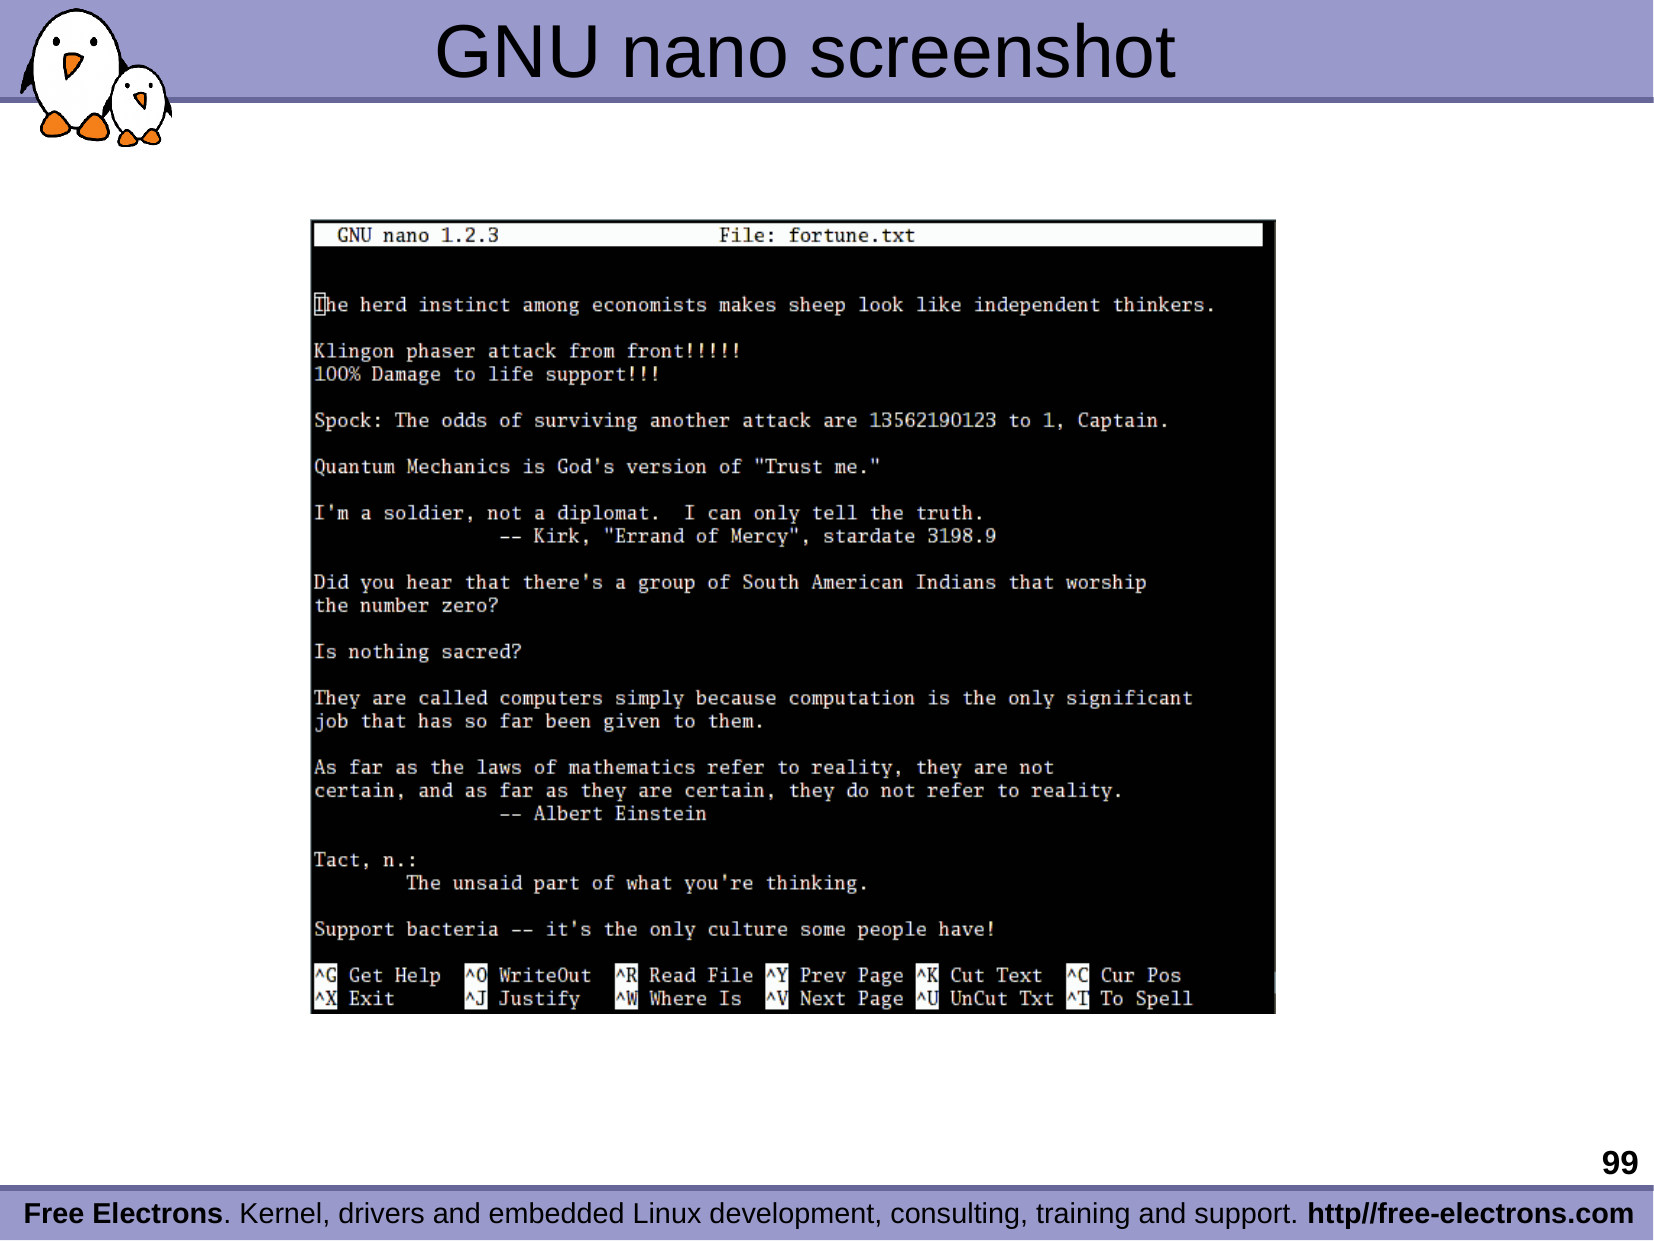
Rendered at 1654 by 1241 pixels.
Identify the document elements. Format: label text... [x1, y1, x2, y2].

picture [20, 8, 172, 147]
picture [310, 219, 1276, 1014]
title GNU nano screenshot [60, 0, 1551, 103]
